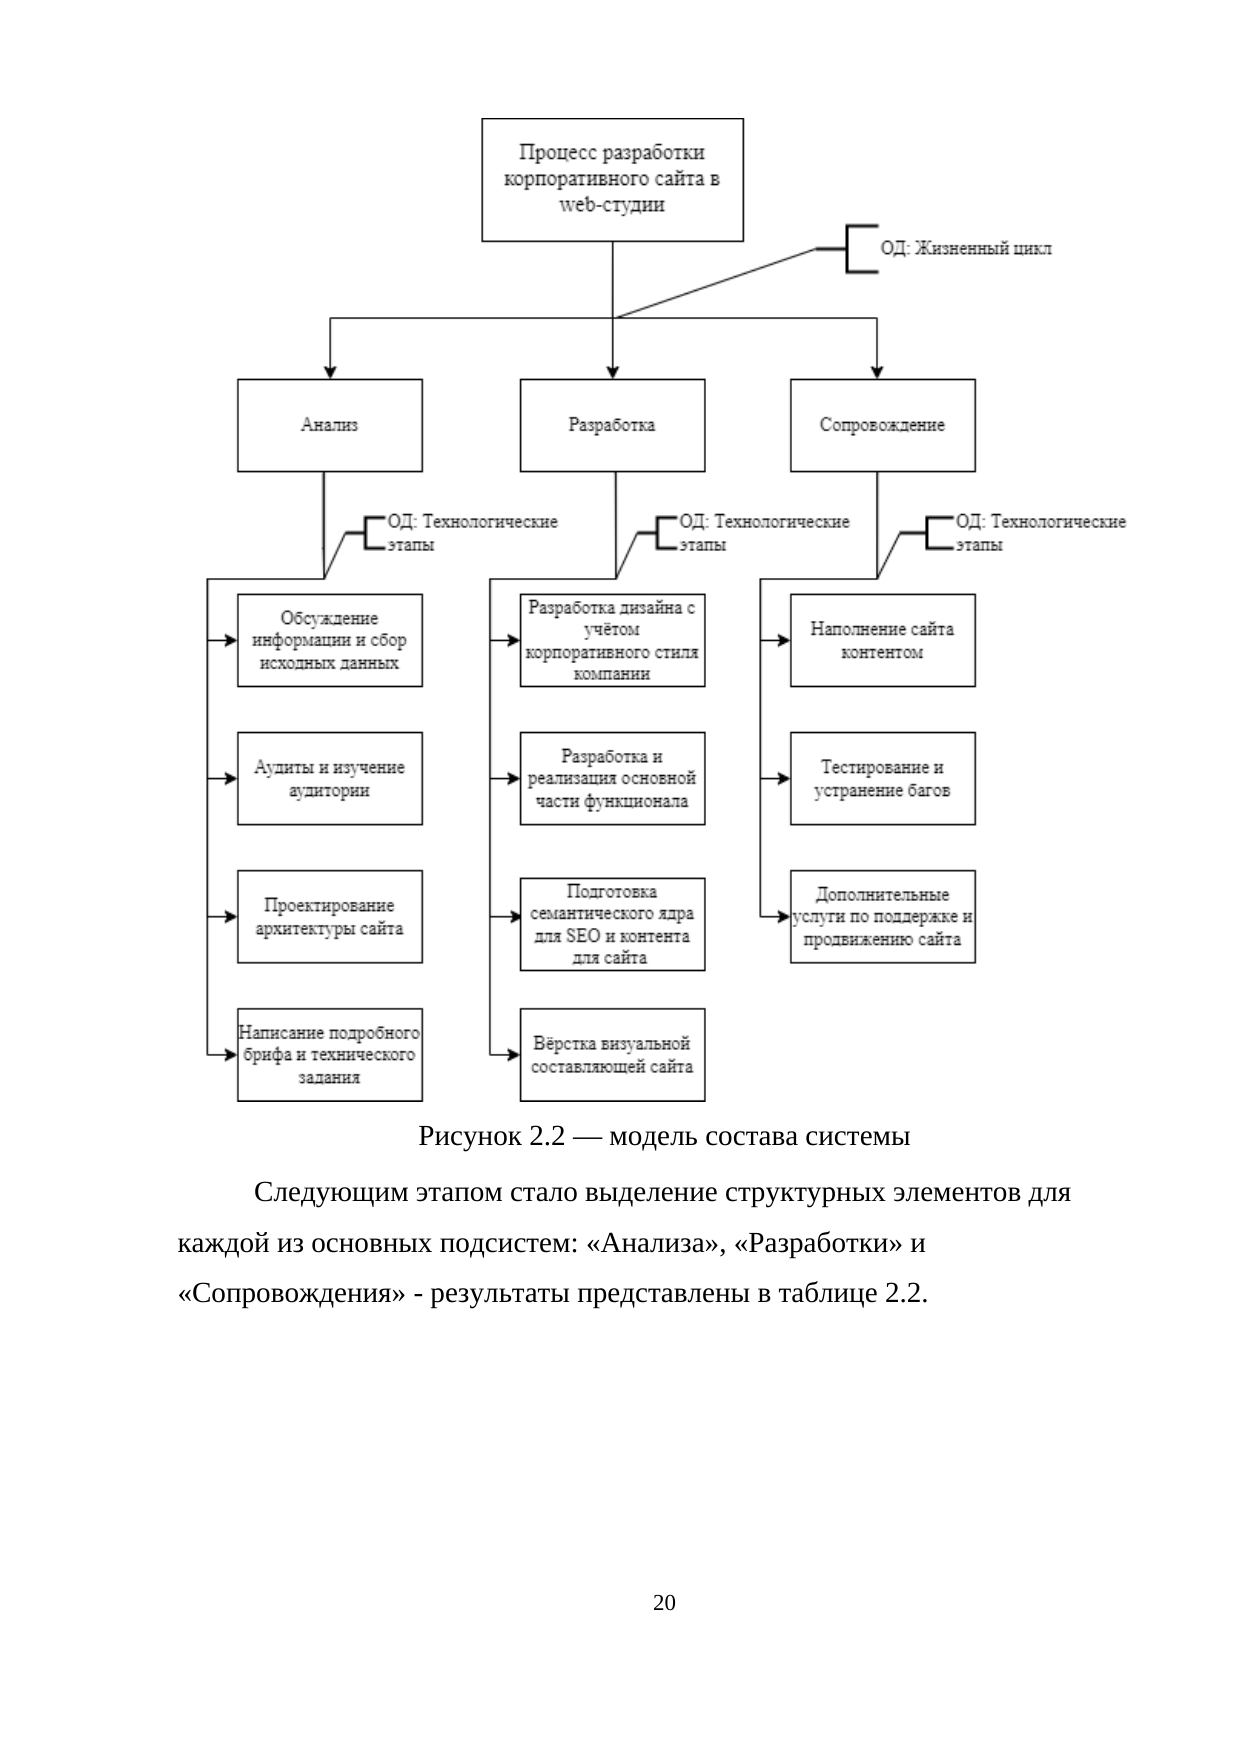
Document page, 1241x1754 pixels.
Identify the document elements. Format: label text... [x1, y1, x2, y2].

subtitle Следующим этапом стало выделение структурных элементов для каждой из основных подсистем: «Анализа», «Разработки» и «Сопровождения» - результаты представлены в таблице 2.2. [177, 1174, 1152, 1309]
subtitle Рисунок 2.2 — модель состава системы [177, 1102, 1152, 1152]
picture [196, 118, 1133, 1102]
